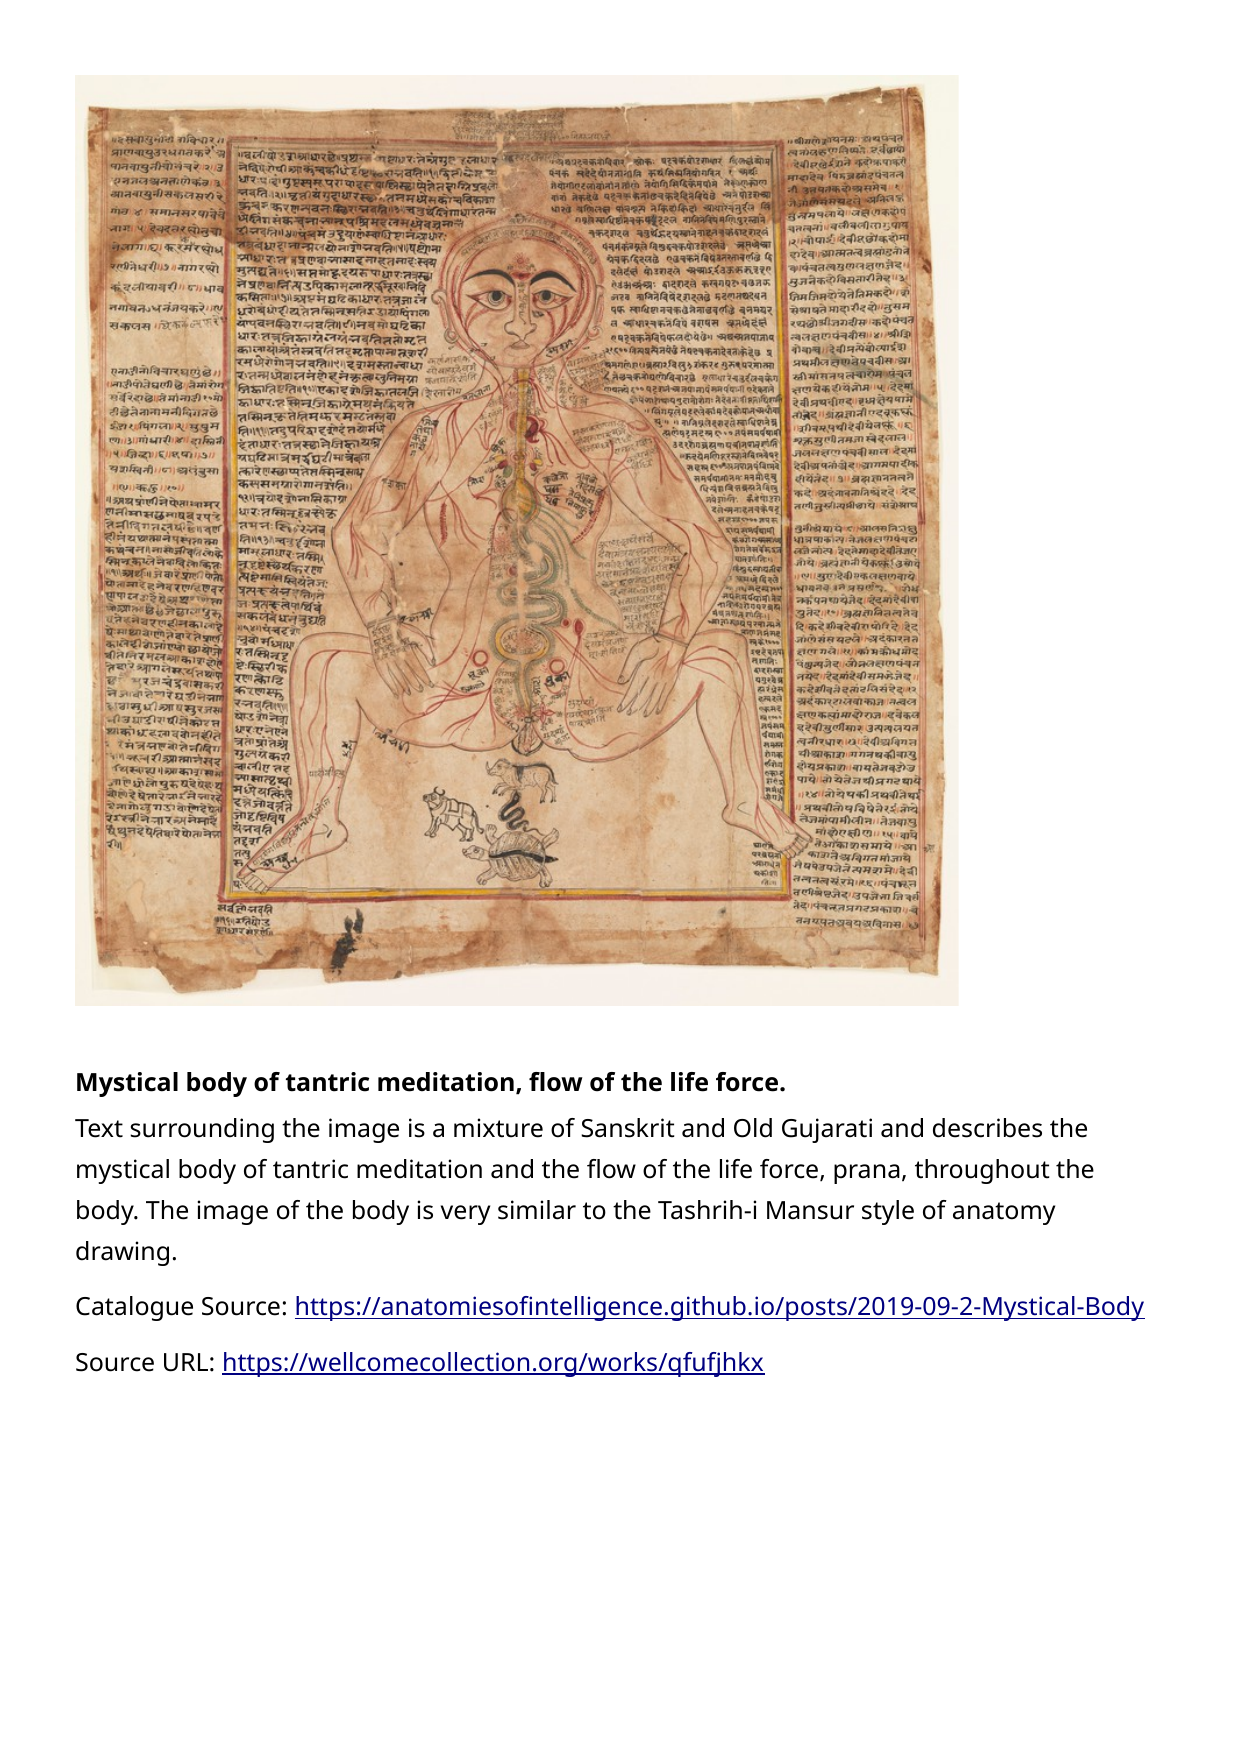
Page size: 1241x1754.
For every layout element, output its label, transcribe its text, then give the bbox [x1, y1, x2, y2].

picture [75, 75, 959, 1006]
text Source URL: https://wellcomecollection.org/works/qfufjhkx [75, 1344, 1165, 1378]
text Text surrounding the image is a mixture of Sanskrit and Old Gujarati and describes the mystical body of tantric meditation and the flow of the life force, prana, throughout the body. The image of the body is very similar to the Tashrih-i Mansur style of anatomy drawing. [75, 1111, 1165, 1267]
text Catalogue Source: https://anatomiesofintelligence.github.io/posts/2019-09-2-Mystical-Body [75, 1289, 1165, 1323]
subtitle Mystical body of tantric meditation, flow of the life force. [75, 1064, 1165, 1098]
